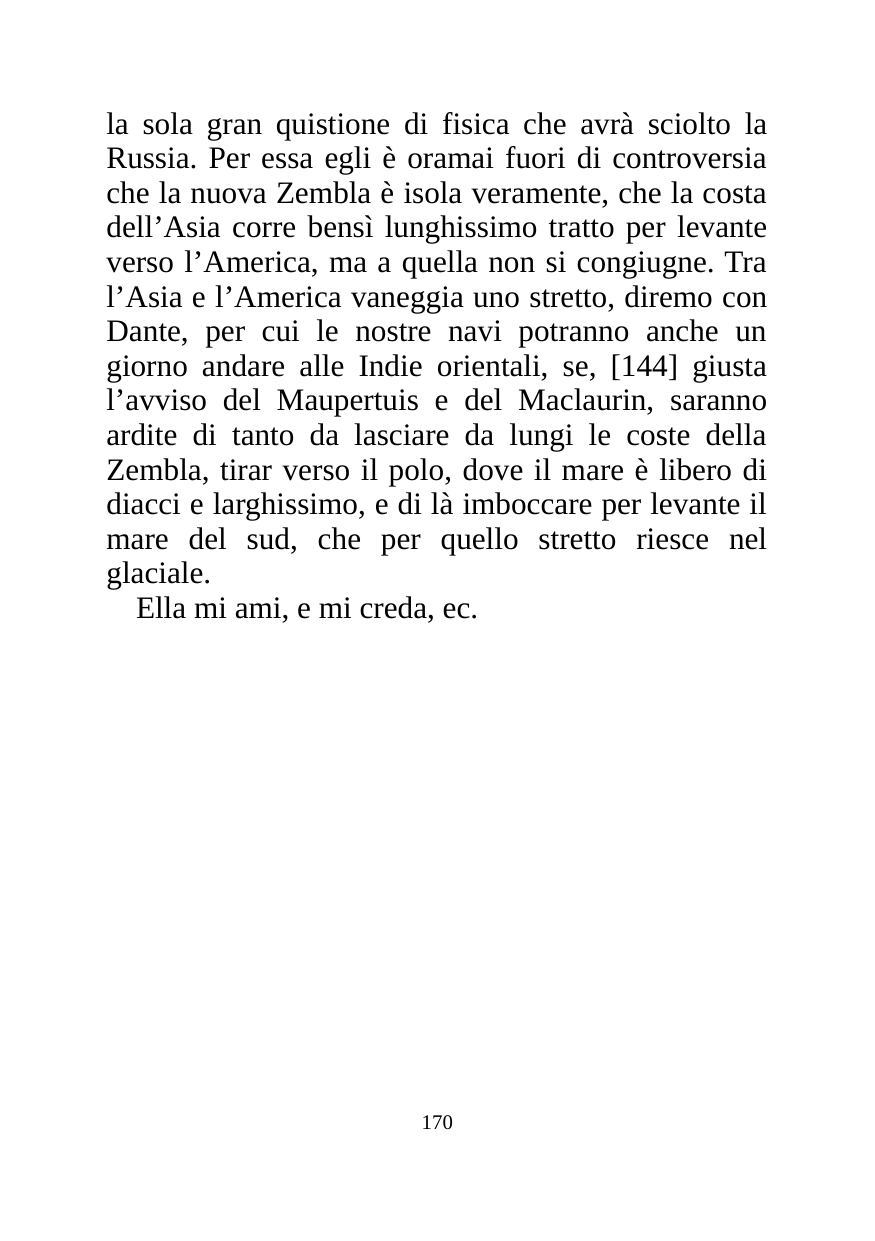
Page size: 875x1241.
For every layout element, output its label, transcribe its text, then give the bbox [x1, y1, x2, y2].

text Ella mi ami, e mi creda, ec. [106, 590, 768, 625]
text la sola gran quistione di fisica che avrà sciolto la Russia. Per essa egli è oramai fuori di controversia che la nuova Zembla è isola veramente, che la costa dell’Asia corre bensì lunghissimo tratto per levante verso l’America, ma a quella non si congiugne. Tra l’Asia e l’America vaneggia uno stretto, diremo con Dante, per cui le nostre navi potranno anche un giorno andare alle Indie orientali, se, [144] giusta l’avviso del Maupertuis e del Maclaurin, saranno ardite di tanto da lasciare da lungi le coste della Zembla, tirar verso il polo, dove il mare è libero di diacci e larghissimo, e di là imboccare per levante il mare del sud, che per quello stretto riesce nel glaciale. [106, 106, 768, 590]
